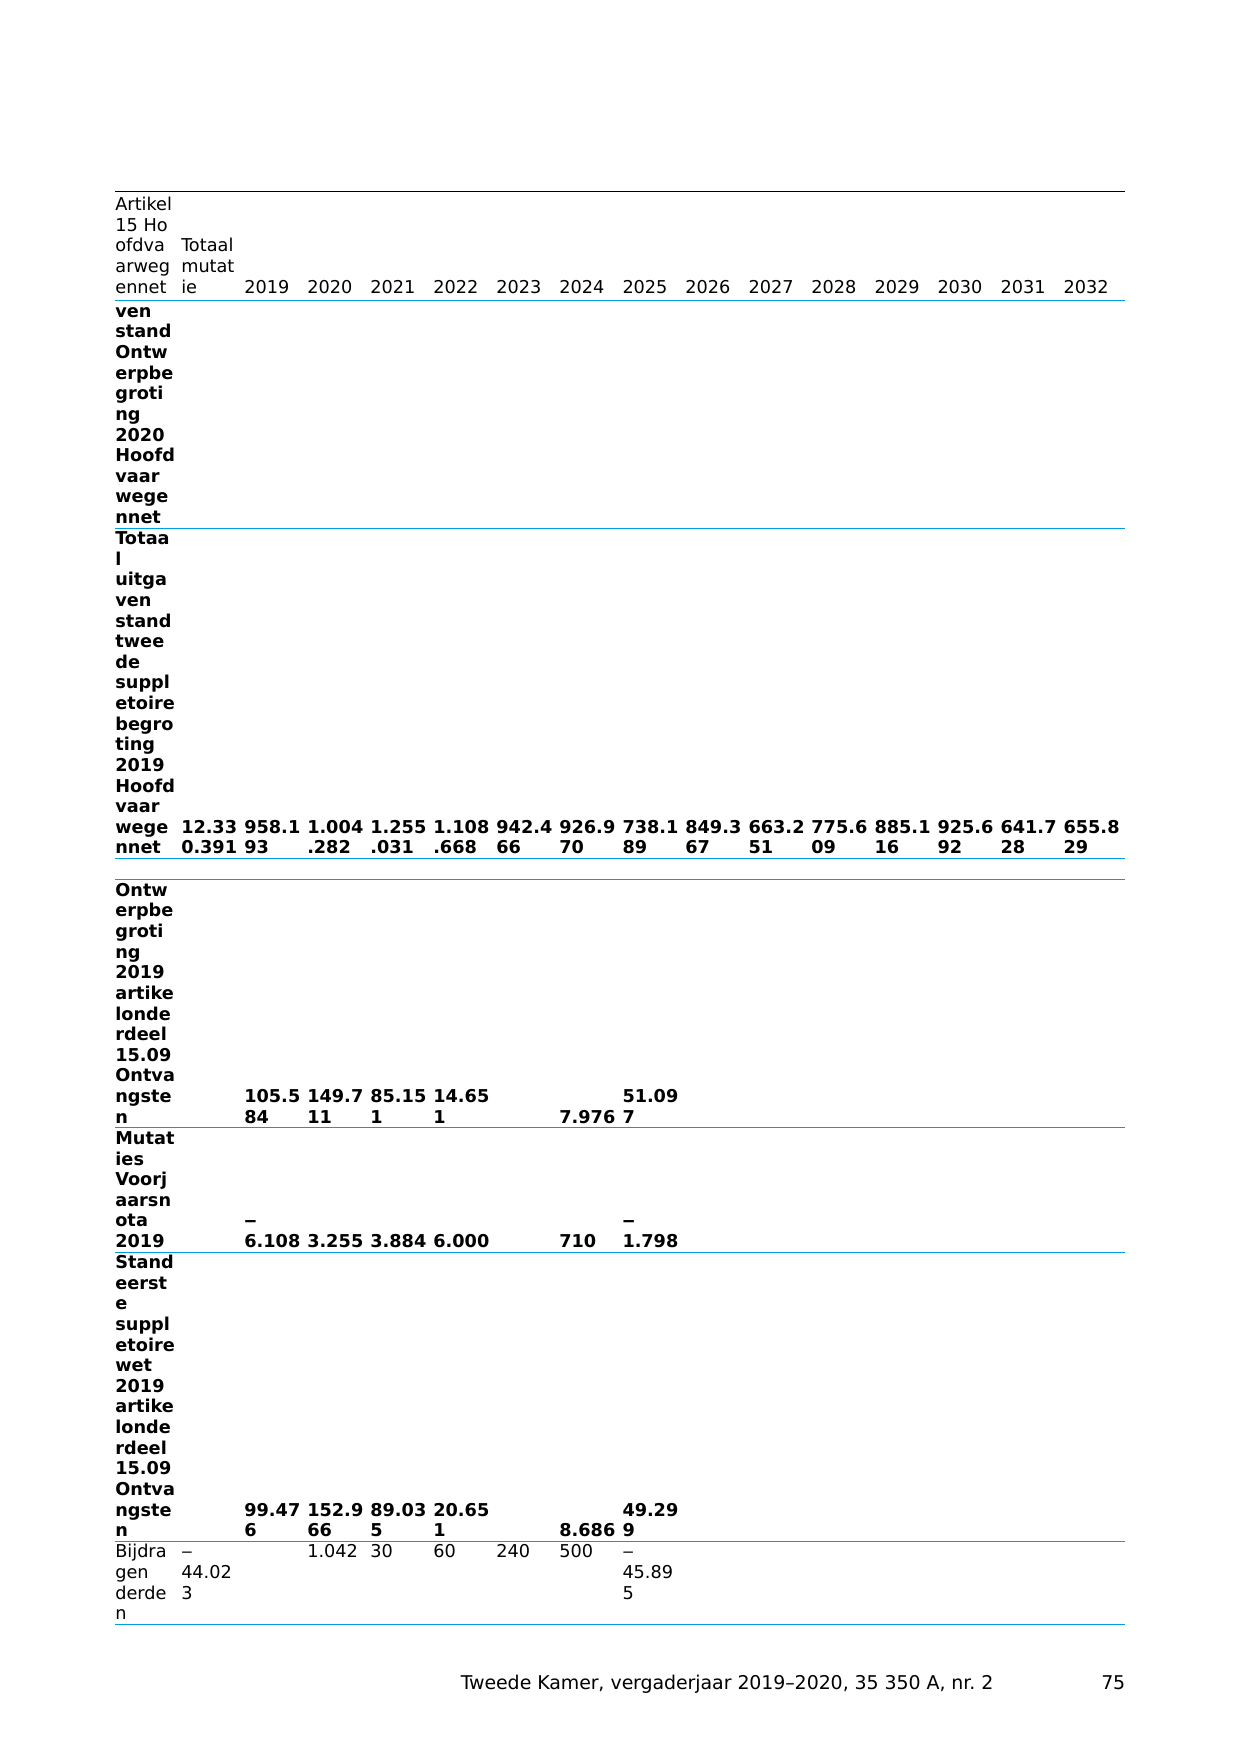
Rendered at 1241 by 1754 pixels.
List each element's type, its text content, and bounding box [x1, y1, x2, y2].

table_cell 663.251 [745, 529, 808, 858]
table_cell [745, 1542, 808, 1624]
table_cell [493, 301, 556, 528]
table_cell [998, 859, 1060, 879]
table_cell [808, 1128, 871, 1252]
table_cell [178, 1253, 241, 1541]
table_cell [619, 301, 682, 528]
table_cell [1060, 1128, 1125, 1252]
table_cell 926.970 [556, 529, 619, 858]
table_cell [178, 301, 241, 528]
table_cell [178, 1128, 241, 1252]
table_cell [682, 880, 745, 1127]
table_cell 8.686 [556, 1253, 619, 1541]
table_cell Stand eerste suppletoire wet 2019 artikelonderdeel 15.09 Ontvangsten [115, 1253, 178, 1541]
table_cell [241, 1542, 304, 1624]
table_cell [998, 301, 1060, 528]
table_cell [745, 880, 808, 1127]
table_cell [241, 859, 304, 879]
table_cell 885.116 [871, 529, 934, 858]
table_cell [493, 1253, 556, 1541]
table_header 2022 [430, 192, 493, 300]
table_cell 6.000 [430, 1128, 493, 1252]
table_cell 3.884 [367, 1128, 430, 1252]
table_cell [998, 1128, 1060, 1252]
table_header 2024 [556, 192, 619, 300]
table_cell 149.711 [304, 880, 367, 1127]
table_cell [871, 859, 934, 879]
table_cell [934, 1253, 997, 1541]
table_cell 85.151 [367, 880, 430, 1127]
table_cell 12.330.391 [178, 529, 241, 858]
table_cell ‒ 45.895 [619, 1542, 682, 1624]
table_cell 1.042 [304, 1542, 367, 1624]
table_cell [1060, 1253, 1125, 1541]
table_cell ven stand Ontwerpbegroting 2020 Hoofdvaarwegennet [115, 301, 178, 528]
table_cell 60 [430, 1542, 493, 1624]
table_cell 641.728 [998, 529, 1060, 858]
table_cell [178, 880, 241, 1127]
table_cell [682, 1128, 745, 1252]
table_cell [304, 859, 367, 879]
table_cell [808, 859, 871, 879]
table_header 2021 [367, 192, 430, 300]
table_cell [430, 859, 493, 879]
table_cell 14.651 [430, 880, 493, 1127]
table_cell [808, 301, 871, 528]
table_cell 49.299 [619, 1253, 682, 1541]
table_cell [934, 301, 997, 528]
table_cell [998, 1253, 1060, 1541]
table_cell 1.004.282 [304, 529, 367, 858]
table_cell [1060, 301, 1125, 528]
table_cell [367, 859, 430, 879]
table_cell [871, 880, 934, 1127]
table_cell 51.097 [619, 880, 682, 1127]
table_cell [934, 859, 997, 879]
table_cell 925.692 [934, 529, 997, 858]
table_header 2020 [304, 192, 367, 300]
table_cell 1.255.031 [367, 529, 430, 858]
table_cell ‒ 1.798 [619, 1128, 682, 1252]
table_cell 1.108.668 [430, 529, 493, 858]
table_cell [934, 1128, 997, 1252]
table_cell [682, 1253, 745, 1541]
table_cell Ontwerpbegroting 2019 artikelonderdeel 15.09 Ontvangsten [115, 880, 178, 1127]
table_cell [493, 880, 556, 1127]
table_cell [871, 301, 934, 528]
table_cell 30 [367, 1542, 430, 1624]
table_cell Bijdragen derden [115, 1542, 178, 1624]
table_cell 958.193 [241, 529, 304, 858]
table_cell [934, 1542, 997, 1624]
table_cell ‒ 6.108 [241, 1128, 304, 1252]
table_cell [367, 301, 430, 528]
table_cell ‒ 44.023 [178, 1542, 241, 1624]
table_cell [304, 301, 367, 528]
table_cell [998, 1542, 1060, 1624]
table_cell [1060, 1542, 1125, 1624]
table_cell [808, 1542, 871, 1624]
table_cell [745, 301, 808, 528]
table_cell 20.651 [430, 1253, 493, 1541]
table_cell 240 [493, 1542, 556, 1624]
table_cell [556, 859, 619, 879]
table_header 2027 [745, 192, 808, 300]
table_cell 849.367 [682, 529, 745, 858]
table_cell 710 [556, 1128, 619, 1252]
table_header 2023 [493, 192, 556, 300]
table_cell [556, 301, 619, 528]
table_cell [682, 301, 745, 528]
table_header 2030 [934, 192, 997, 300]
table_cell [998, 880, 1060, 1127]
table_cell [871, 1253, 934, 1541]
table_cell [682, 1542, 745, 1624]
table_cell 89.035 [367, 1253, 430, 1541]
table_header 2031 [998, 192, 1060, 300]
table_cell 942.466 [493, 529, 556, 858]
table_cell [619, 859, 682, 879]
table_cell 99.476 [241, 1253, 304, 1541]
table_cell [808, 1253, 871, 1541]
table_cell [115, 859, 178, 879]
table_header 2029 [871, 192, 934, 300]
table_cell 152.966 [304, 1253, 367, 1541]
table_header 2019 [241, 192, 304, 300]
table_cell Mutaties Voorjaarsnota 2019 [115, 1128, 178, 1252]
table_cell 775.609 [808, 529, 871, 858]
table_cell 7.976 [556, 880, 619, 1127]
table_cell [745, 1253, 808, 1541]
table_cell 3.255 [304, 1128, 367, 1252]
table_cell [241, 301, 304, 528]
table_cell [682, 859, 745, 879]
table_cell 500 [556, 1542, 619, 1624]
table_cell [493, 859, 556, 879]
table_cell [808, 880, 871, 1127]
table_cell [1060, 880, 1125, 1127]
table_cell [871, 1542, 934, 1624]
table_header 2025 [619, 192, 682, 300]
table_cell [1060, 859, 1125, 879]
table_cell [934, 880, 997, 1127]
table_cell [430, 301, 493, 528]
table_header 2032 [1060, 192, 1125, 300]
table_header Totaal mutatie [178, 192, 241, 300]
table_cell [745, 1128, 808, 1252]
table_cell [745, 859, 808, 879]
table_cell [178, 859, 241, 879]
table_header 2026 [682, 192, 745, 300]
table_header 2028 [808, 192, 871, 300]
table_cell 655.829 [1060, 529, 1125, 858]
table_cell [493, 1128, 556, 1252]
table_cell 738.189 [619, 529, 682, 858]
table_cell 105.584 [241, 880, 304, 1127]
table_cell Totaal uitgaven stand tweede suppletoire begroting 2019 Hoofdvaarwegennet [115, 529, 178, 858]
table_cell [871, 1128, 934, 1252]
table_header Artikel 15 Hoofdvaarwegennet [115, 192, 178, 300]
